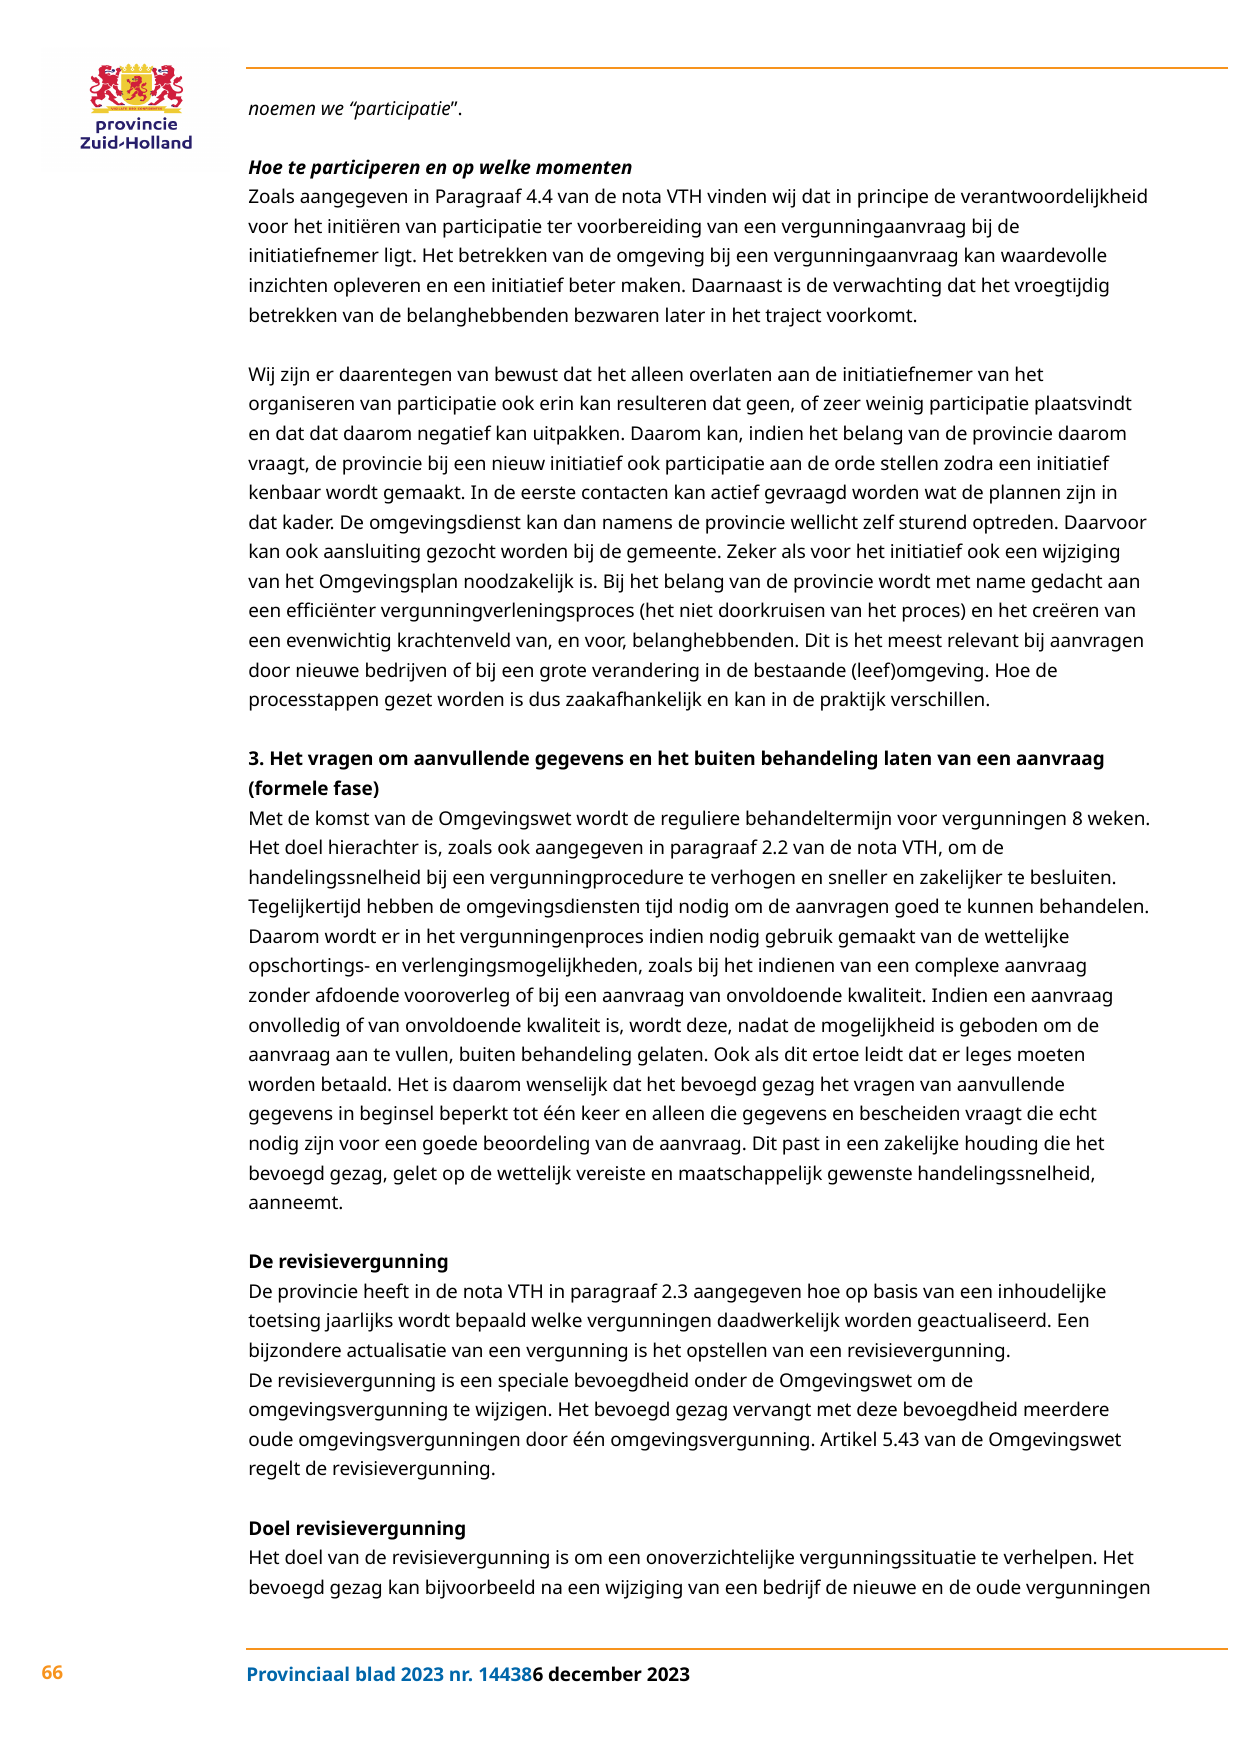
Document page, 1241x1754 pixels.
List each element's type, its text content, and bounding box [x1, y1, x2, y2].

text Met de komst van de Omgevingswet wordt de reguliere behandeltermijn voor vergunningen 8 weken. Het doel hierachter is, zoals ook aangegeven in paragraaf 2.2 van de nota VTH, om de handelingssnelheid bij een vergunningprocedure te verhogen en sneller en zakelijker te besluiten. Tegelijkertijd hebben de omgevingsdiensten tijd nodig om de aanvragen goed te kunnen behandelen. Daarom wordt er in het vergunningenproces indien nodig gebruik gemaakt van de wettelijke opschortings- en verlengingsmogelijkheden, zoals bij het indienen van een complexe aanvraag zonder afdoende vooroverleg of bij een aanvraag van onvoldoende kwaliteit. Indien een aanvraag onvolledig of van onvoldoende kwaliteit is, wordt deze, nadat de mogelijkheid is geboden om de aanvraag aan te vullen, buiten behandeling gelaten. Ook als dit ertoe leidt dat er leges moeten worden betaald. Het is daarom wenselijk dat het bevoegd gezag het vragen van aanvullende gegevens in beginsel beperkt tot één keer en alleen die gegevens en bescheiden vraagt die echt nodig zijn voor een goede beoordeling van de aanvraag. Dit past in een zakelijke houding die het bevoegd gezag, gelet op de wettelijk vereiste en maatschappelijk gewenste handelingssnelheid, aanneemt. [248, 805, 1152, 1215]
text Wij zijn er daarentegen van bewust dat het alleen overlaten aan de initiatiefnemer van het organiseren van participatie ook erin kan resulteren dat geen, of zeer weinig participatie plaatsvindt en dat dat daarom negatief kan uitpakken. Daarom kan, indien het belang van de provincie daarom vraagt, de provincie bij een nieuw initiatief ook participatie aan de orde stellen zodra een initiatief kenbaar wordt gemaakt. In de eerste contacten kan actief gevraagd worden wat de plannen zijn in dat kader. De omgevingsdienst kan dan namens de provincie wellicht zelf sturend optreden. Daarvoor kan ook aansluiting gezocht worden bij de gemeente. Zeker als voor het initiatief ook een wijziging van het Omgevingsplan noodzakelijk is. Bij het belang van de provincie wordt met name gedacht aan een efficiënter vergunningverleningsproces (het niet doorkruisen van het proces) en het creëren van een evenwichtig krachtenveld van, en voor, belanghebbenden. Dit is het meest relevant bij aanvragen door nieuwe bedrijven of bij een grote verandering in de bestaande (leef)omgeving. Hoe de processtappen gezet worden is dus zaakafhankelijk en kan in de praktijk verschillen. [248, 361, 1152, 712]
picture [41, 47, 231, 172]
text De provincie heeft in de nota VTH in paragraaf 2.3 aangegeven hoe op basis van een inhoudelijke toetsing jaarlijks wordt bepaald welke vergunningen daadwerkelijk worden geactualiseerd. Een bijzondere actualisatie van een vergunning is het opstellen van een revisievergunning. [248, 1278, 1152, 1363]
text Doel revisievergunning [248, 1515, 1152, 1541]
text Hoe te participeren en op welke momenten [248, 154, 1152, 180]
text De revisievergunning is een speciale bevoegdheid onder de Omgevingswet om de omgevingsvergunning te wijzigen. Het bevoegd gezag vervangt met deze bevoegdheid meerdere oude omgevingsvergunningen door één omgevingsvergunning. Artikel 5.43 van de Omgevingswet regelt de revisievergunning. [248, 1367, 1152, 1481]
text De revisievergunning [248, 1248, 1152, 1274]
text Zoals aangegeven in Paragraaf 4.4 van de nota VTH vinden wij dat in principe de verantwoordelijkheid voor het initiëren van participatie ter voorbereiding van een vergunningaanvraag bij de initiatiefnemer ligt. Het betrekken van de omgeving bij een vergunningaanvraag kan waardevolle inzichten opleveren en een initiatief beter maken. Daarnaast is de verwachting dat het vroegtijdig betrekken van de belanghebbenden bezwaren later in het traject voorkomt. [248, 183, 1152, 328]
text 3. Het vragen om aanvullende gegevens en het buiten behandeling laten van een aanvraag (formele fase) [248, 746, 1152, 801]
text Het doel van de revisievergunning is om een onoverzichtelijke vergunningssituatie te verhelpen. Het bevoegd gezag kan bijvoorbeeld na een wijziging van een bedrijf de nieuwe en de oude vergunningen [248, 1544, 1152, 1600]
text noemen we “participatie”. [248, 95, 1152, 121]
